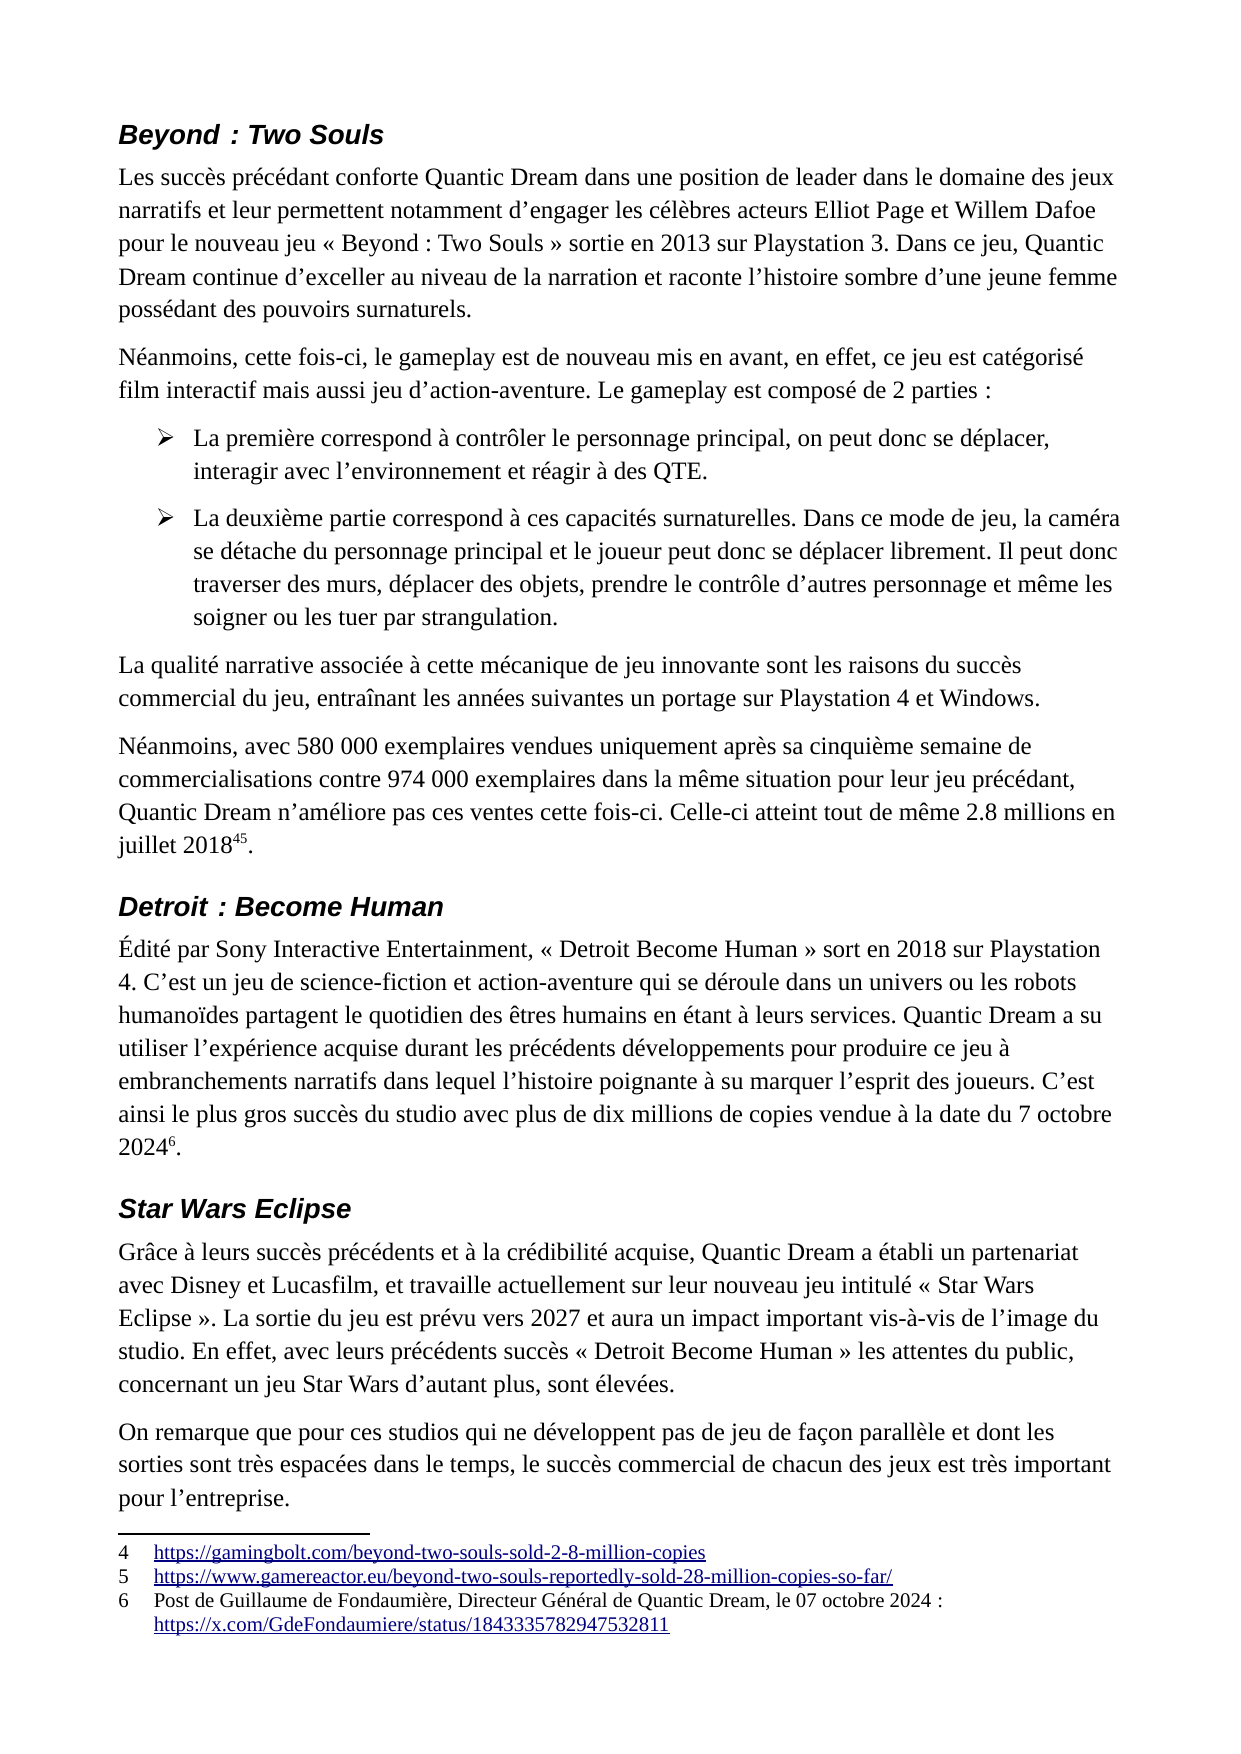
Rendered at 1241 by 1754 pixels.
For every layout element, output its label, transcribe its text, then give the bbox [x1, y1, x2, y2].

list La première correspond à contrôler le personnage principal, on peut donc se déplacer, interagir avec l’environnement et réagir à des QTE. [156, 423, 1122, 484]
text On remarque que pour ces studios qui ne développent pas de jeu de façon parallèle et dont les sorties sont très espacées dans le temps, le succès commercial de chacun des jeux est très important pour l’entreprise. [118, 1417, 1122, 1511]
list La deuxième partie correspond à ces capacités surnaturelles. Dans ce mode de jeu, la caméra se détache du personnage principal et le joueur peut donc se déplacer librement. Il peut donc traverser des murs, déplacer des objets, prendre le contrôle d’autres personnage et même les soigner ou les tuer par strangulation. [156, 503, 1122, 631]
text Les succès précédant conforte Quantic Dream dans une position de leader dans le domaine des jeux narratifs et leur permettent notamment d’engager les célèbres acteurs Elliot Page et Willem Dafoe pour le nouveau jeu « Beyond : Two Souls » sortie en 2013 sur Playstation 3. Dans ce jeu, Quantic Dream continue d’exceller au niveau de la narration et raconte l’histoire sombre d’une jeune femme possédant des pouvoirs surnaturels. [118, 162, 1122, 323]
text Néanmoins, avec 580 000 exemplaires vendues uniquement après sa cinquième semaine de commercialisations contre 974 000 exemplaires dans la même situation pour leur jeu précédant, Quantic Dream n’améliore pas ces ventes cette fois-ci. Celle-ci atteint tout de même 2.8 millions en juillet 2018. [118, 731, 1122, 858]
text La qualité narrative associée à cette mécanique de jeu innovante sont les raisons du succès commercial du jeu, entraînant les années suivantes un portage sur Playstation 4 et Windows. [118, 650, 1122, 712]
subtitle Star Wars Eclipse [118, 1192, 1122, 1224]
text https://www.gamereactor.eu/beyond-two-souls-reportedly-sold-28-million-copies-so-far/ [118, 1564, 1122, 1588]
text https://gamingbolt.com/beyond-two-souls-sold-2-8-million-copies [118, 1539, 1122, 1564]
text Édité par Sony Interactive Entertainment, « Detroit Become Human » sort en 2018 sur Playstation 4. C’est un jeu de science-fiction et action-aventure qui se déroule dans un univers ou les robots humanoïdes partagent le quotidien des êtres humains en étant à leurs services. Quantic Dream a su utiliser l’expérience acquise durant les précédents développements pour produire ce jeu à embranchements narratifs dans lequel l’histoire poignante à su marquer l’esprit des joueurs. C’est ainsi le plus gros succès du studio avec plus de dix millions de copies vendue à la date du 7 octobre 2024. [118, 934, 1122, 1161]
text Post de Guillaume de Fondaumière, Directeur Général de Quantic Dream, le 07 octobre 2024 : https://x.com/GdeFondaumiere/status/1843335782947532811 [118, 1588, 1122, 1636]
subtitle Beyond : Two Souls [118, 118, 1122, 150]
subtitle Detroit : Become Human [118, 890, 1122, 922]
text Grâce à leurs succès précédents et à la crédibilité acquise, Quantic Dream a établi un partenariat avec Disney et Lucasfilm, et travaille actuellement sur leur nouveau jeu intitulé « Star Wars Eclipse ». La sortie du jeu est prévu vers 2027 et aura un impact important vis-à-vis de l’image du studio. En effet, avec leurs précédents succès « Detroit Become Human » les attentes du public, concernant un jeu Star Wars d’autant plus, sont élevées. [118, 1237, 1122, 1398]
text Néanmoins, cette fois-ci, le gameplay est de nouveau mis en avant, en effet, ce jeu est catégorisé film interactif mais aussi jeu d’action-aventure. Le gameplay est composé de 2 parties : [118, 342, 1122, 404]
